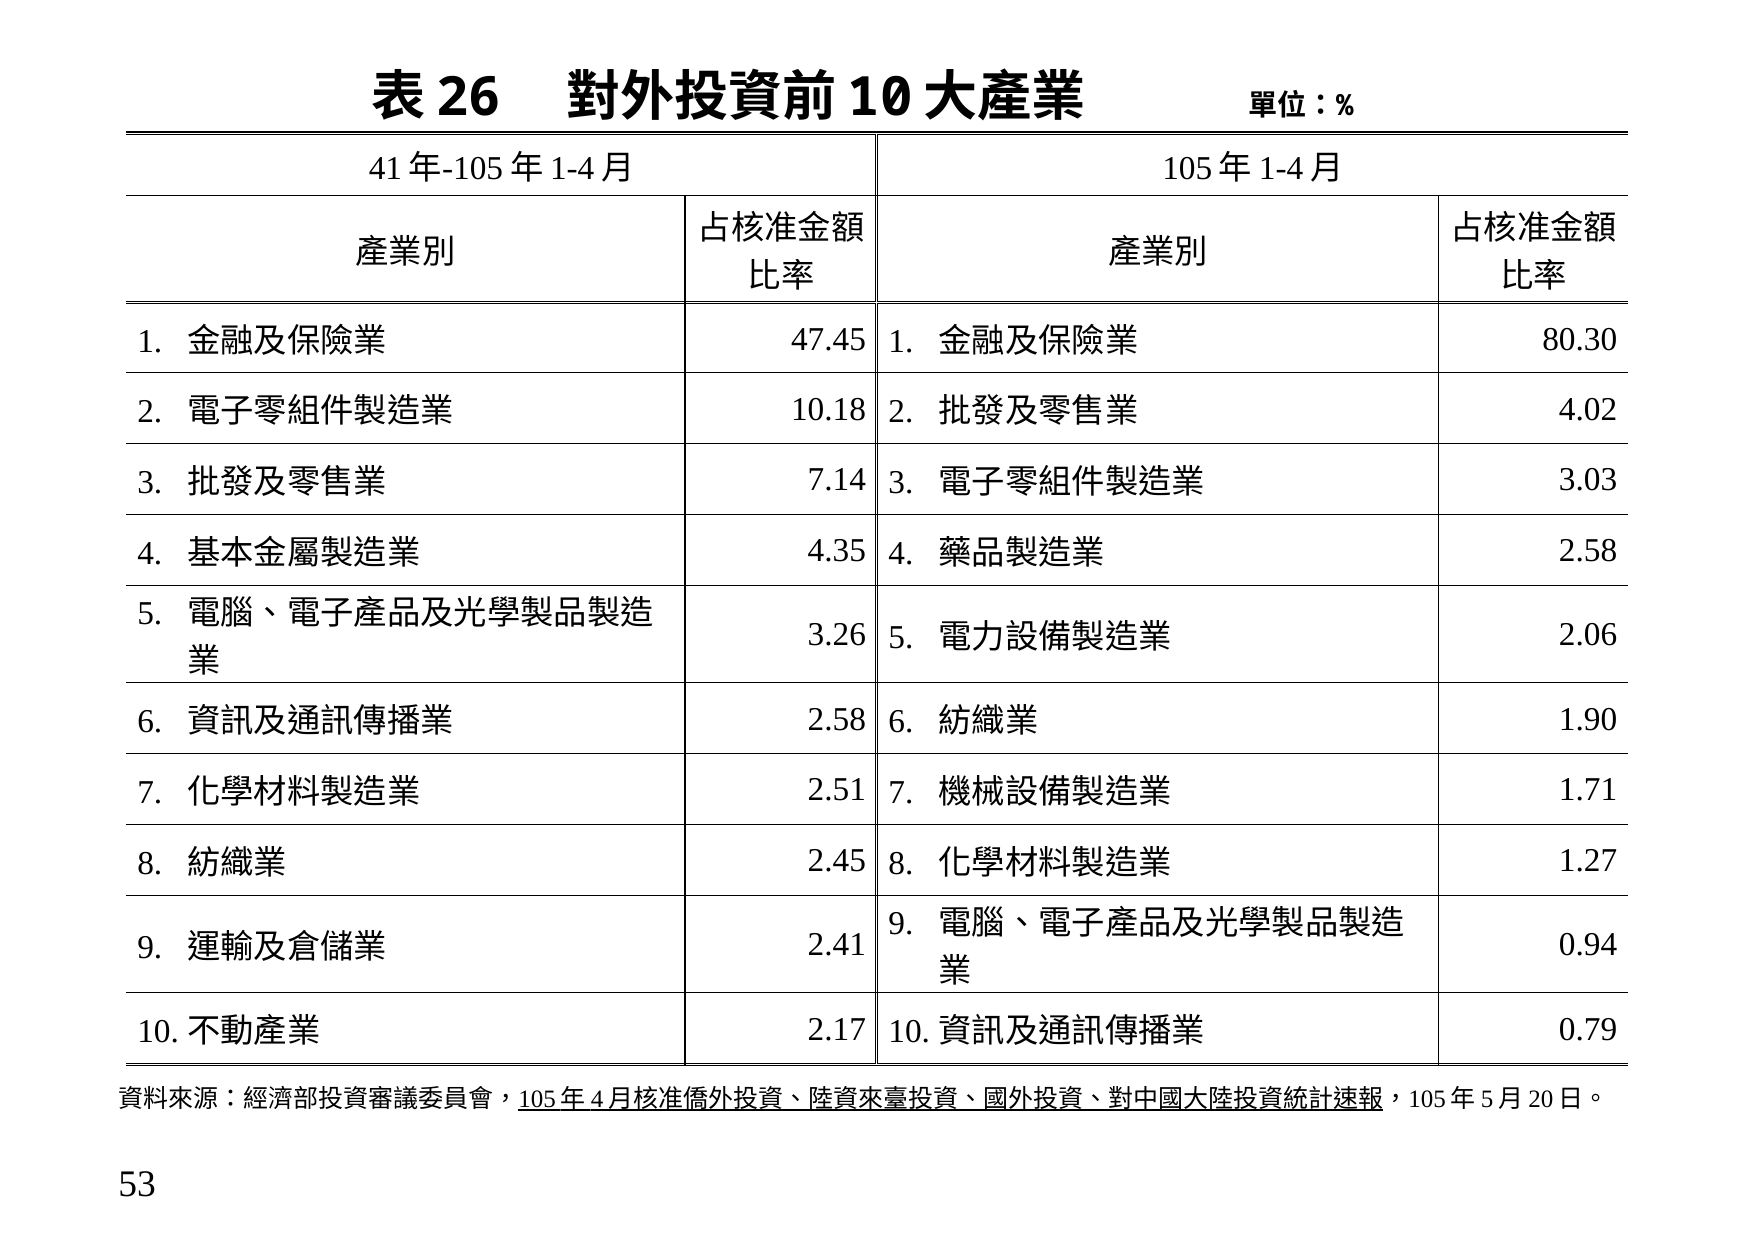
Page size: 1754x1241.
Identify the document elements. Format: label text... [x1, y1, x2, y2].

table_cell 藥品製造業 [878, 515, 1438, 584]
table_cell 2.58 [686, 683, 875, 753]
table_cell 4.02 [1439, 373, 1628, 443]
table_cell 金融及保險業 [126, 304, 684, 372]
table_cell 金融及保險業 [878, 304, 1438, 372]
table_cell 電子零組件製造業 [878, 444, 1438, 514]
table_cell 2.06 [1439, 586, 1628, 682]
table_cell 2.51 [686, 754, 875, 824]
table_cell 資訊及通訊傳播業 [126, 683, 684, 753]
table_cell 0.79 [1439, 993, 1628, 1063]
table_cell 47.45 [686, 304, 875, 372]
table_cell 3.03 [1439, 444, 1628, 514]
table_cell 批發及零售業 [878, 373, 1438, 443]
table_cell 電腦、電子產品及光學製品製造業 [878, 896, 1438, 992]
table_cell 機械設備製造業 [878, 754, 1438, 824]
table_cell 基本金屬製造業 [126, 515, 684, 584]
table_cell 7.14 [686, 444, 875, 514]
table_cell 資訊及通訊傳播業 [878, 993, 1438, 1063]
table_cell 占核准金額比率 [1439, 196, 1628, 301]
table_cell 產業別 [878, 196, 1438, 301]
table_cell 2.45 [686, 825, 875, 894]
table_cell 2.58 [1439, 515, 1628, 584]
table_cell 批發及零售業 [126, 444, 684, 514]
table_header 41年-105年1-4月 [126, 135, 875, 195]
table_cell 占核准金額比率 [686, 196, 875, 301]
table_cell 紡織業 [126, 825, 684, 894]
table_cell 1.90 [1439, 683, 1628, 753]
table_cell 紡織業 [878, 683, 1438, 753]
table_cell 10.18 [686, 373, 875, 443]
table_cell 0.94 [1439, 896, 1628, 992]
table_cell 電子零組件製造業 [126, 373, 684, 443]
table_cell 運輸及倉儲業 [126, 896, 684, 992]
table_cell 1.71 [1439, 754, 1628, 824]
table_cell 化學材料製造業 [878, 825, 1438, 894]
table_cell 產業別 [126, 196, 684, 301]
table_cell 4.35 [686, 515, 875, 584]
table_cell 電力設備製造業 [878, 586, 1438, 682]
table_cell 1.27 [1439, 825, 1628, 894]
table_cell 不動產業 [126, 993, 684, 1063]
table_cell 電腦、電子產品及光學製品製造業 [126, 586, 684, 682]
table_cell 3.26 [686, 586, 875, 682]
table_cell 2.41 [686, 896, 875, 992]
table_cell 化學材料製造業 [126, 754, 684, 824]
subtitle 表26 對外投資前10大產業 單位：% [118, 53, 1636, 131]
table_header 105年1-4月 [878, 135, 1628, 195]
table_cell 2.17 [686, 993, 875, 1063]
text 資料來源：經濟部投資審議委員會，105年4月核准僑外投資、陸資來臺投資、國外投資、對中國大陸投資統計速報，105年5月20日。 [118, 1078, 1654, 1115]
table_cell 80.30 [1439, 304, 1628, 372]
